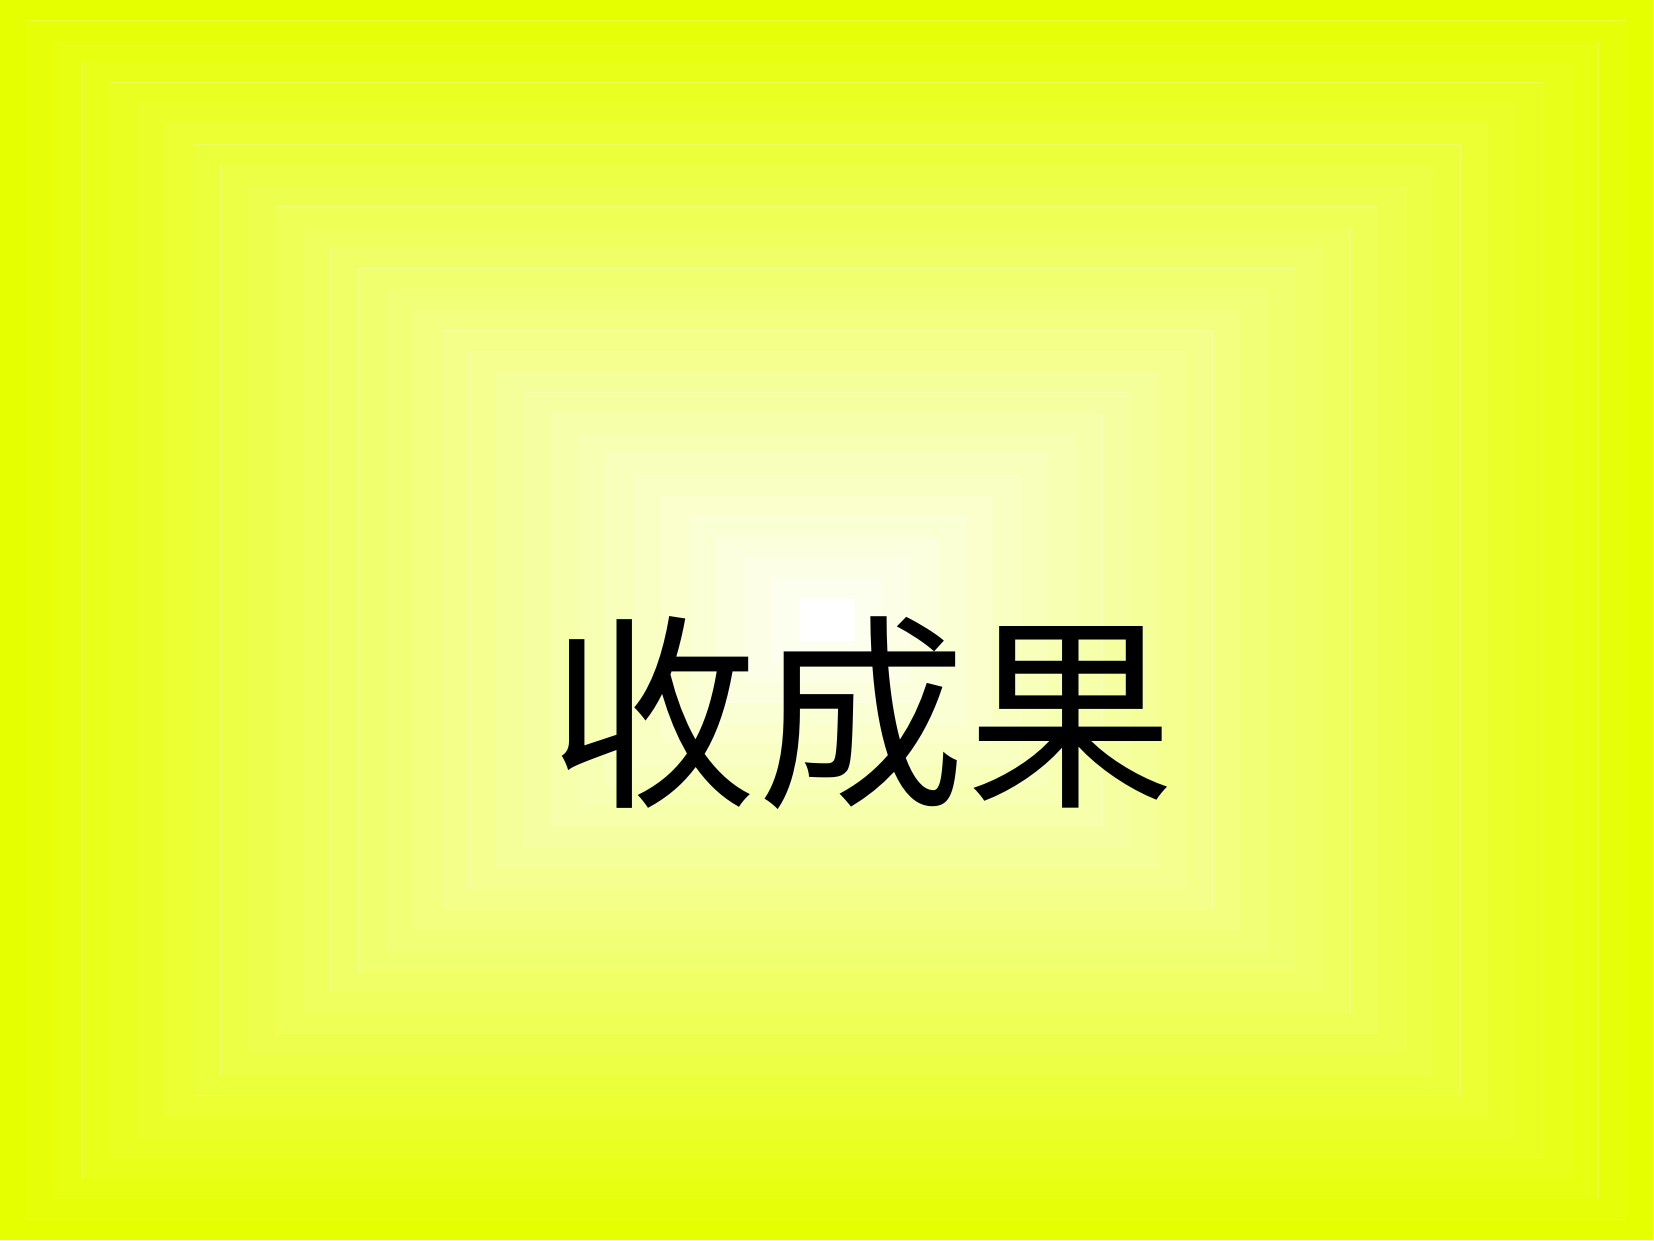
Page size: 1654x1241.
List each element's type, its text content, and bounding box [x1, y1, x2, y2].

title 收成果 [118, 521, 1607, 730]
